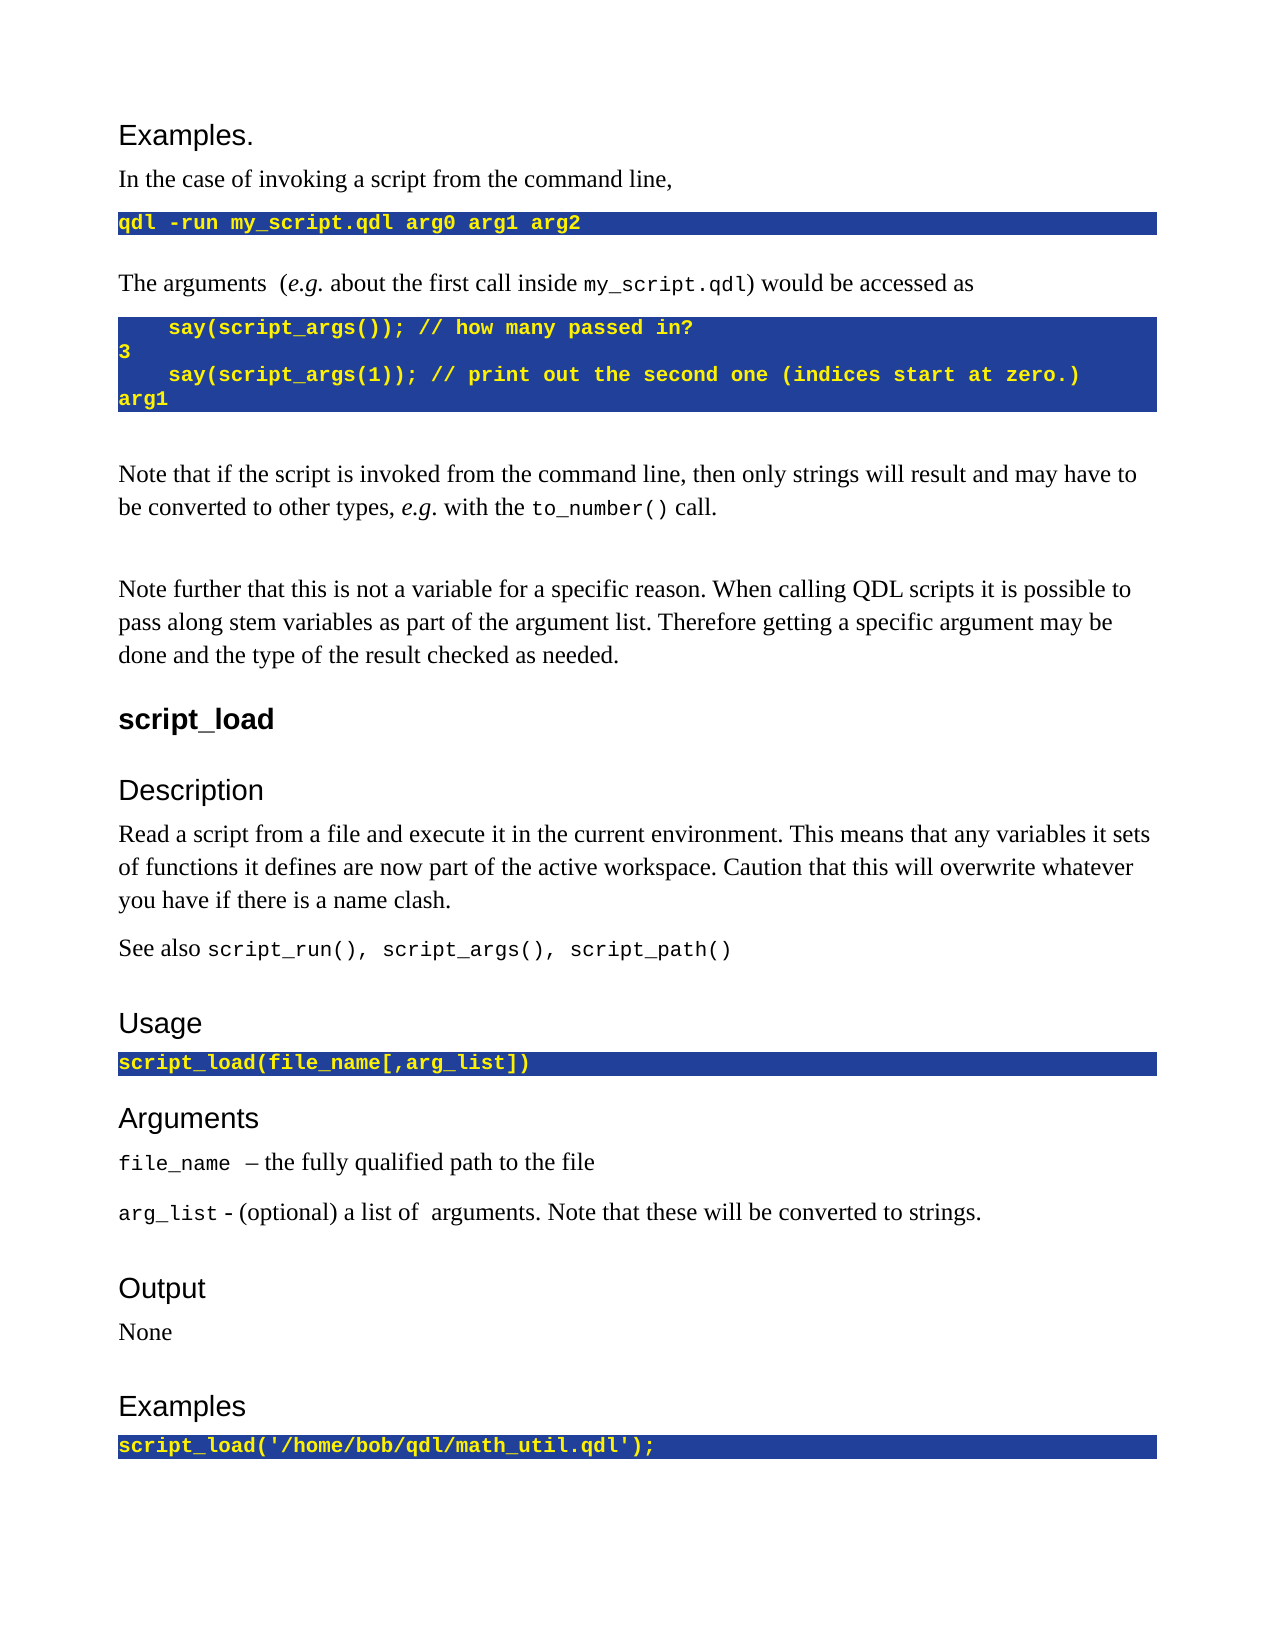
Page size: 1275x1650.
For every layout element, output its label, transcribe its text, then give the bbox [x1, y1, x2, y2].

text In the case of invoking a script from the command line, [118, 164, 1157, 193]
text say(script_args()); // how many passed in? [118, 317, 1157, 341]
text arg_list - (optional) a list of arguments. Note that these will be converted to strings. [118, 1197, 1157, 1227]
subtitle Usage [118, 1006, 1157, 1040]
text 3 [118, 341, 1157, 364]
text None [118, 1317, 1157, 1345]
text arg1 [118, 388, 1157, 412]
subtitle Description [118, 773, 1157, 807]
text Note that if the script is invoked from the command line, then only strings will result and may have to be converted to other types, e.g. with the to_number() call. [118, 459, 1157, 555]
subtitle Arguments [118, 1101, 1157, 1134]
subtitle Examples [118, 1389, 1157, 1423]
text file_name – the fully qualified path to the file [118, 1147, 1157, 1178]
text The arguments (e.g. about the first call inside my_script.qdl) would be accessed as [118, 235, 1157, 298]
text Note further that this is not a variable for a specific reason. When calling QDL scripts it is possible to pass along stem variables as part of the argument list. Therefore getting a specific argument may be done and the type of the result checked as needed. [118, 574, 1157, 668]
subtitle Examples. [118, 118, 1157, 152]
text qdl -run my_script.qdl arg0 arg1 arg2 [118, 212, 1157, 235]
text say(script_args(1)); // print out the second one (indices start at zero.) [118, 364, 1157, 388]
subtitle script_load [118, 702, 1157, 736]
text script_load('/home/bob/qdl/math_util.qdl'); [118, 1435, 1157, 1459]
text script_load(file_name[,arg_list]) [118, 1052, 1157, 1076]
subtitle Output [118, 1271, 1157, 1304]
text See also script_run(), script_args(), script_path() [118, 933, 1157, 962]
text Read a script from a file and execute it in the current environment. This means that any variables it sets of functions it defines are now part of the active workspace. Caution that this will overwrite whatever you have if there is a name clash. [118, 819, 1157, 914]
